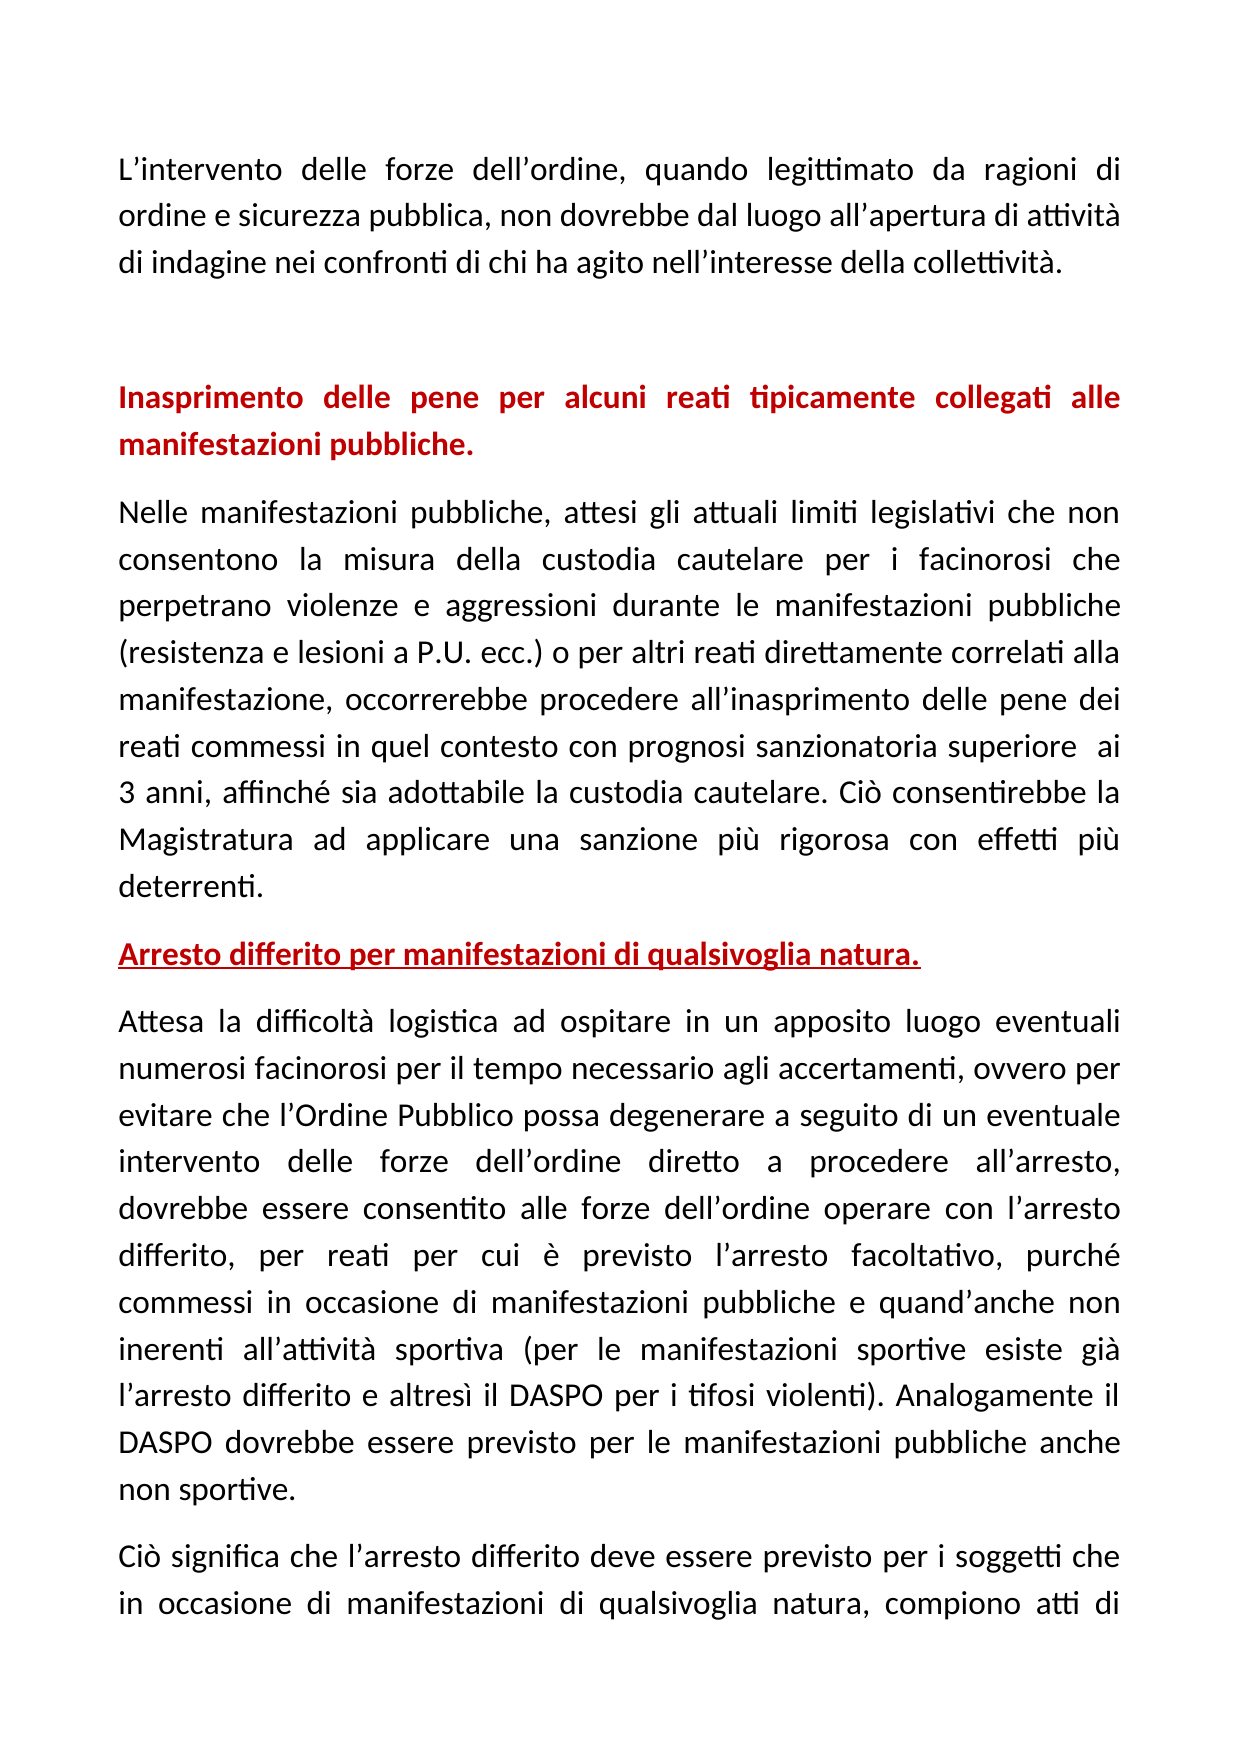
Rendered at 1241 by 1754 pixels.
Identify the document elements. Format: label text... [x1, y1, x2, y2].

text L’intervento delle forze dell’ordine, quando legittimato da ragioni di ordine e sicurezza pubblica, non dovrebbe dal luogo all’apertura di attività di indagine nei confronti di chi ha agito nell’interesse della collettività. [118, 148, 1122, 282]
text Attesa la difficoltà logistica ad ospitare in un apposito luogo eventuali numerosi facinorosi per il tempo necessario agli accertamenti, ovvero per evitare che l’Ordine Pubblico possa degenerare a seguito di un eventuale intervento delle forze dell’ordine diretto a procedere all’arresto, dovrebbe essere consentito alle forze dell’ordine operare con l’arresto differito, per reati per cui è previsto l’arresto facoltativo, purché commessi in occasione di manifestazioni pubbliche e quand’anche non inerenti all’attività sportiva (per le manifestazioni sportive esiste già l’arresto differito e altresì il DASPO per i tifosi violenti). Analogamente il DASPO dovrebbe essere previsto per le manifestazioni pubbliche anche non sportive. [118, 1000, 1122, 1508]
text Arresto differito per manifestazioni di qualsivoglia natura. [118, 932, 1122, 973]
text Ciò significa che l’arresto differito deve essere previsto per i soggetti che in occasione di manifestazioni di qualsivoglia natura, compiono atti di [118, 1535, 1122, 1623]
text Inasprimento delle pene per alcuni reati tipicamente collegati alle manifestazioni pubbliche. [118, 376, 1122, 464]
text Nelle manifestazioni pubbliche, attesi gli attuali limiti legislativi che non consentono la misura della custodia cautelare per i facinorosi che perpetrano violenze e aggressioni durante le manifestazioni pubbliche (resistenza e lesioni a P.U. ecc.) o per altri reati direttamente correlati alla manifestazione, occorrerebbe procedere all’inasprimento delle pene dei reati commessi in quel contesto con prognosi sanzionatoria superiore ai 3 anni, affinché sia adottabile la custodia cautelare. Ciò consentirebbe la Magistratura ad applicare una sanzione più rigorosa con effetti più deterrenti. [118, 491, 1122, 906]
